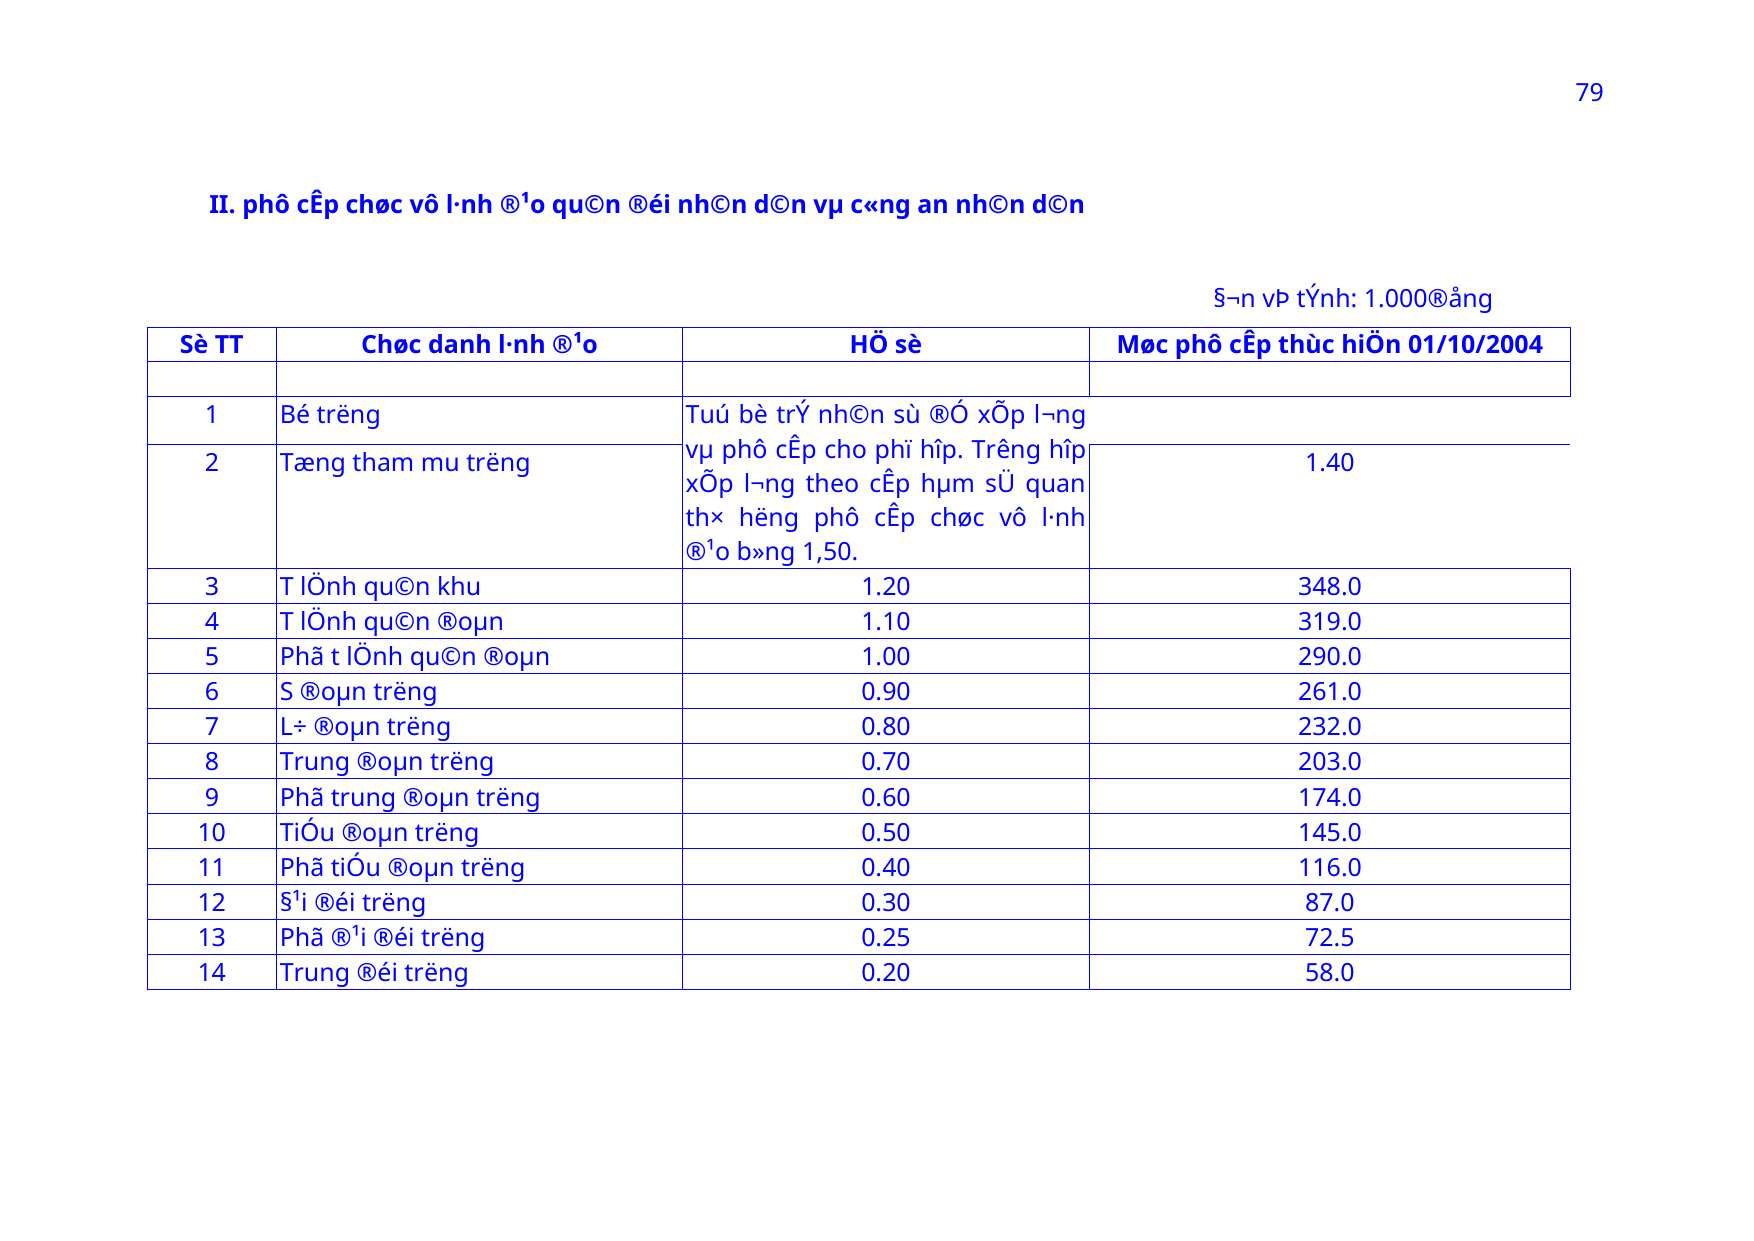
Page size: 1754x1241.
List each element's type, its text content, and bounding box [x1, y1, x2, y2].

table_cell 1.10 [683, 604, 1089, 638]
table_cell 8 [148, 744, 276, 778]
table_cell Tæng tham m­u tr­ëng [277, 445, 682, 567]
table_cell 10 [148, 814, 276, 848]
table_cell 319.0 [1090, 604, 1570, 638]
table_cell 0.25 [683, 920, 1089, 954]
table_cell 11 [148, 849, 276, 883]
table_cell Phã tiÓu ®oµn tr­ëng [277, 849, 682, 883]
table_cell [683, 362, 1089, 396]
table_cell 7 [148, 709, 276, 743]
table_cell 2 [148, 445, 276, 567]
table_cell 3 [148, 569, 276, 603]
table_cell 5 [148, 639, 276, 673]
table_cell Phã t­ lÖnh qu©n ®oµn [277, 639, 682, 673]
table_cell [148, 362, 276, 396]
table_cell 1.00 [683, 639, 1089, 673]
table_cell 203.0 [1090, 744, 1570, 778]
table_cell 1 [148, 397, 276, 444]
table_cell 13 [148, 920, 276, 954]
table_cell Trung ®éi tr­ëng [277, 955, 682, 989]
table_cell 0.30 [683, 885, 1089, 918]
table_header Chøc danh l·nh ®¹o [277, 328, 682, 361]
table_cell 12 [148, 885, 276, 918]
table_cell 9 [148, 779, 276, 813]
table_cell Bé tr­ëng [277, 397, 682, 444]
table_cell S­ ®oµn tr­ëng [277, 674, 682, 708]
table_cell 232.0 [1090, 709, 1570, 743]
text §¬n vÞ tÝnh: 1.000®ång [150, 280, 1604, 314]
table_cell T­ lÖnh qu©n khu [277, 569, 682, 603]
table_cell 0.20 [683, 955, 1089, 989]
table_header Møc phô cÊp thùc hiÖn 01/10/2004 [1090, 328, 1570, 361]
table_cell §¹i ®éi tr­ëng [277, 885, 682, 918]
table_cell L÷ ®oµn tr­ëng [277, 709, 682, 743]
table_cell 4 [148, 604, 276, 638]
table_cell 58.0 [1090, 955, 1570, 989]
table_cell 6 [148, 674, 276, 708]
table_cell 0.40 [683, 849, 1089, 883]
table_cell Phã ®¹i ®éi tr­ëng [277, 920, 682, 954]
table_header HÖ sè [683, 328, 1089, 361]
table_cell 290.0 [1090, 639, 1570, 673]
table_cell [277, 362, 682, 396]
table_cell 14 [148, 955, 276, 989]
table_cell Phã trung ®oµn tr­ëng [277, 779, 682, 813]
table_cell T­ lÖnh qu©n ®oµn [277, 604, 682, 638]
table_cell [1090, 362, 1570, 396]
table_cell 174.0 [1090, 779, 1570, 813]
table_cell 0.60 [683, 779, 1089, 813]
table_cell 0.80 [683, 709, 1089, 743]
table_cell 261.0 [1090, 674, 1570, 708]
table_cell Tuú bè trÝ nh©n sù ®Ó xÕp l­¬ng vµ phô cÊp cho phï hîp. Tr­êng hîp xÕp l­¬ng theo cÊp hµm sÜ quan th× h­ëng phô cÊp chøc vô l·nh ®¹o b»ng 1,50. [683, 397, 1089, 567]
table_cell 72.5 [1090, 920, 1570, 954]
table_cell Trung ®oµn tr­ëng [277, 744, 682, 778]
table_header Sè TT [148, 328, 276, 361]
table_cell 348.0 [1090, 569, 1570, 603]
table_cell TiÓu ®oµn tr­ëng [277, 814, 682, 848]
text II. phô cÊp chøc vô l·nh ®¹o qu©n ®éi nh©n d©n vµ c«ng an nh©n d©n [150, 187, 1604, 221]
table_cell 1.40 [1090, 445, 1570, 567]
table_cell 0.90 [683, 674, 1089, 708]
table_cell 145.0 [1090, 814, 1570, 848]
table_cell 1.20 [683, 569, 1089, 603]
table_cell 0.50 [683, 814, 1089, 848]
table_cell 0.70 [683, 744, 1089, 778]
table_cell 87.0 [1090, 885, 1570, 918]
table_cell 116.0 [1090, 849, 1570, 883]
